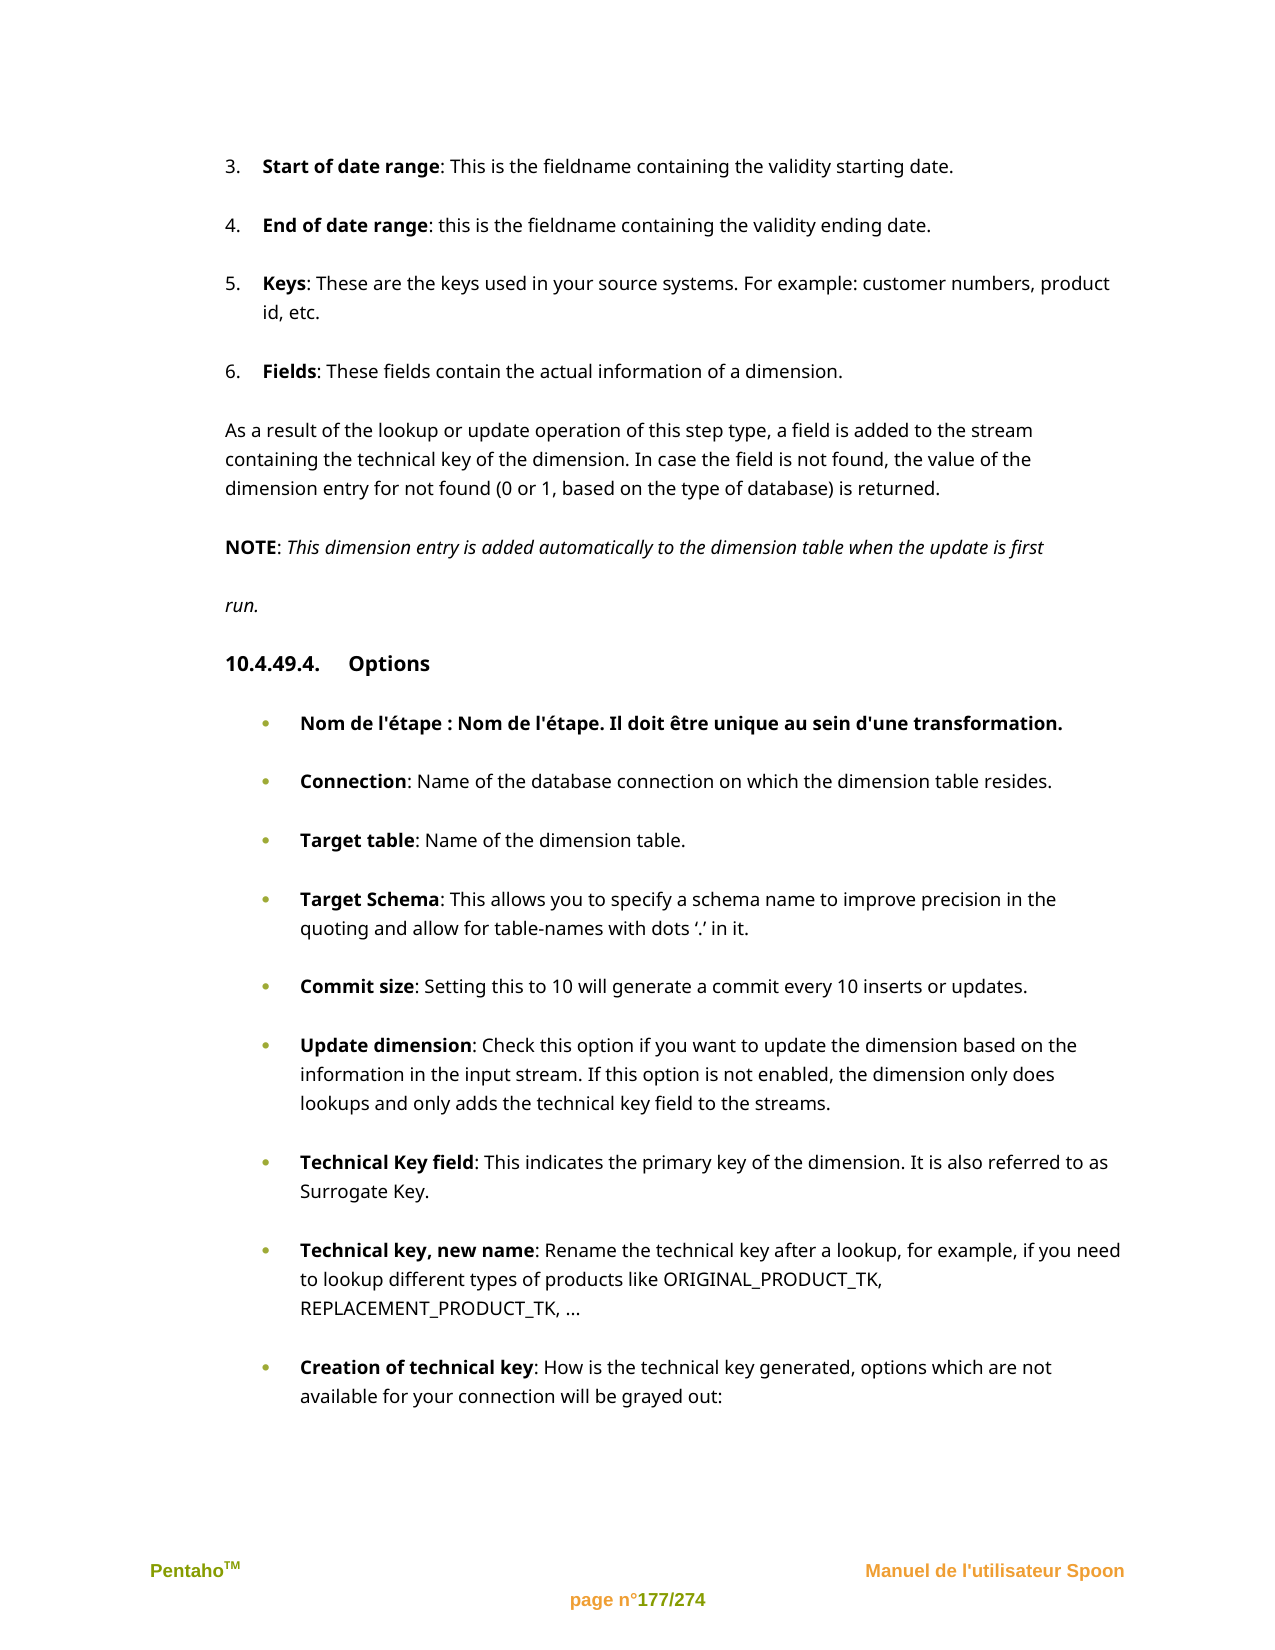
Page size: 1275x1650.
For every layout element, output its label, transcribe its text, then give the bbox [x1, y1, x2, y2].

list Keys: These are the keys used in your source systems. For example: customer numbers, product id, etc. [225, 267, 1125, 326]
list End of date range: this is the fieldname containing the validity ending date. [225, 209, 1125, 238]
list Creation of technical key: How is the technical key generated, options which are not available for your connection will be grayed out: [262, 1351, 1125, 1409]
list Fields: These fields contain the actual information of a dimension. [225, 355, 1125, 384]
list Connection: Name of the database connection on which the dimension table resides. [262, 765, 1125, 794]
list Update dimension: Check this option if you want to update the dimension based on the information in the input stream. If this option is not enabled, the dimension only does lookups and only adds the technical key field to the streams. [262, 1029, 1125, 1117]
text run. [225, 589, 1125, 618]
list Nom de l'étape : Nom de l'étape. Il doit être unique au sein d'une transformation. [262, 707, 1125, 736]
text As a result of the lookup or update operation of this step type, a field is added to the stream containing the technical key of the dimension. In case the field is not found, the value of the dimension entry for not found (0 or 1, based on the type of database) is returned. [225, 414, 1125, 501]
list Technical Key field: This indicates the primary key of the dimension. It is also referred to as Surrogate Key. [262, 1146, 1125, 1204]
list Target Schema: This allows you to specify a schema name to improve precision in the quoting and allow for table-names with dots ‘.’ in it. [262, 883, 1125, 941]
subtitle Options [225, 648, 1125, 677]
list Commit size: Setting this to 10 will generate a commit every 10 inserts or updates. [262, 970, 1125, 999]
list Start of date range: This is the fieldname containing the validity starting date. [225, 150, 1125, 179]
text NOTE: This dimension entry is added automatically to the dimension table when the update is first [225, 531, 1125, 560]
list Technical key, new name: Rename the technical key after a lookup, for example, if you need to lookup different types of products like ORIGINAL_PRODUCT_TK, REPLACEMENT_PRODUCT_TK, ... [262, 1234, 1125, 1321]
list Target table: Name of the dimension table. [262, 824, 1125, 853]
